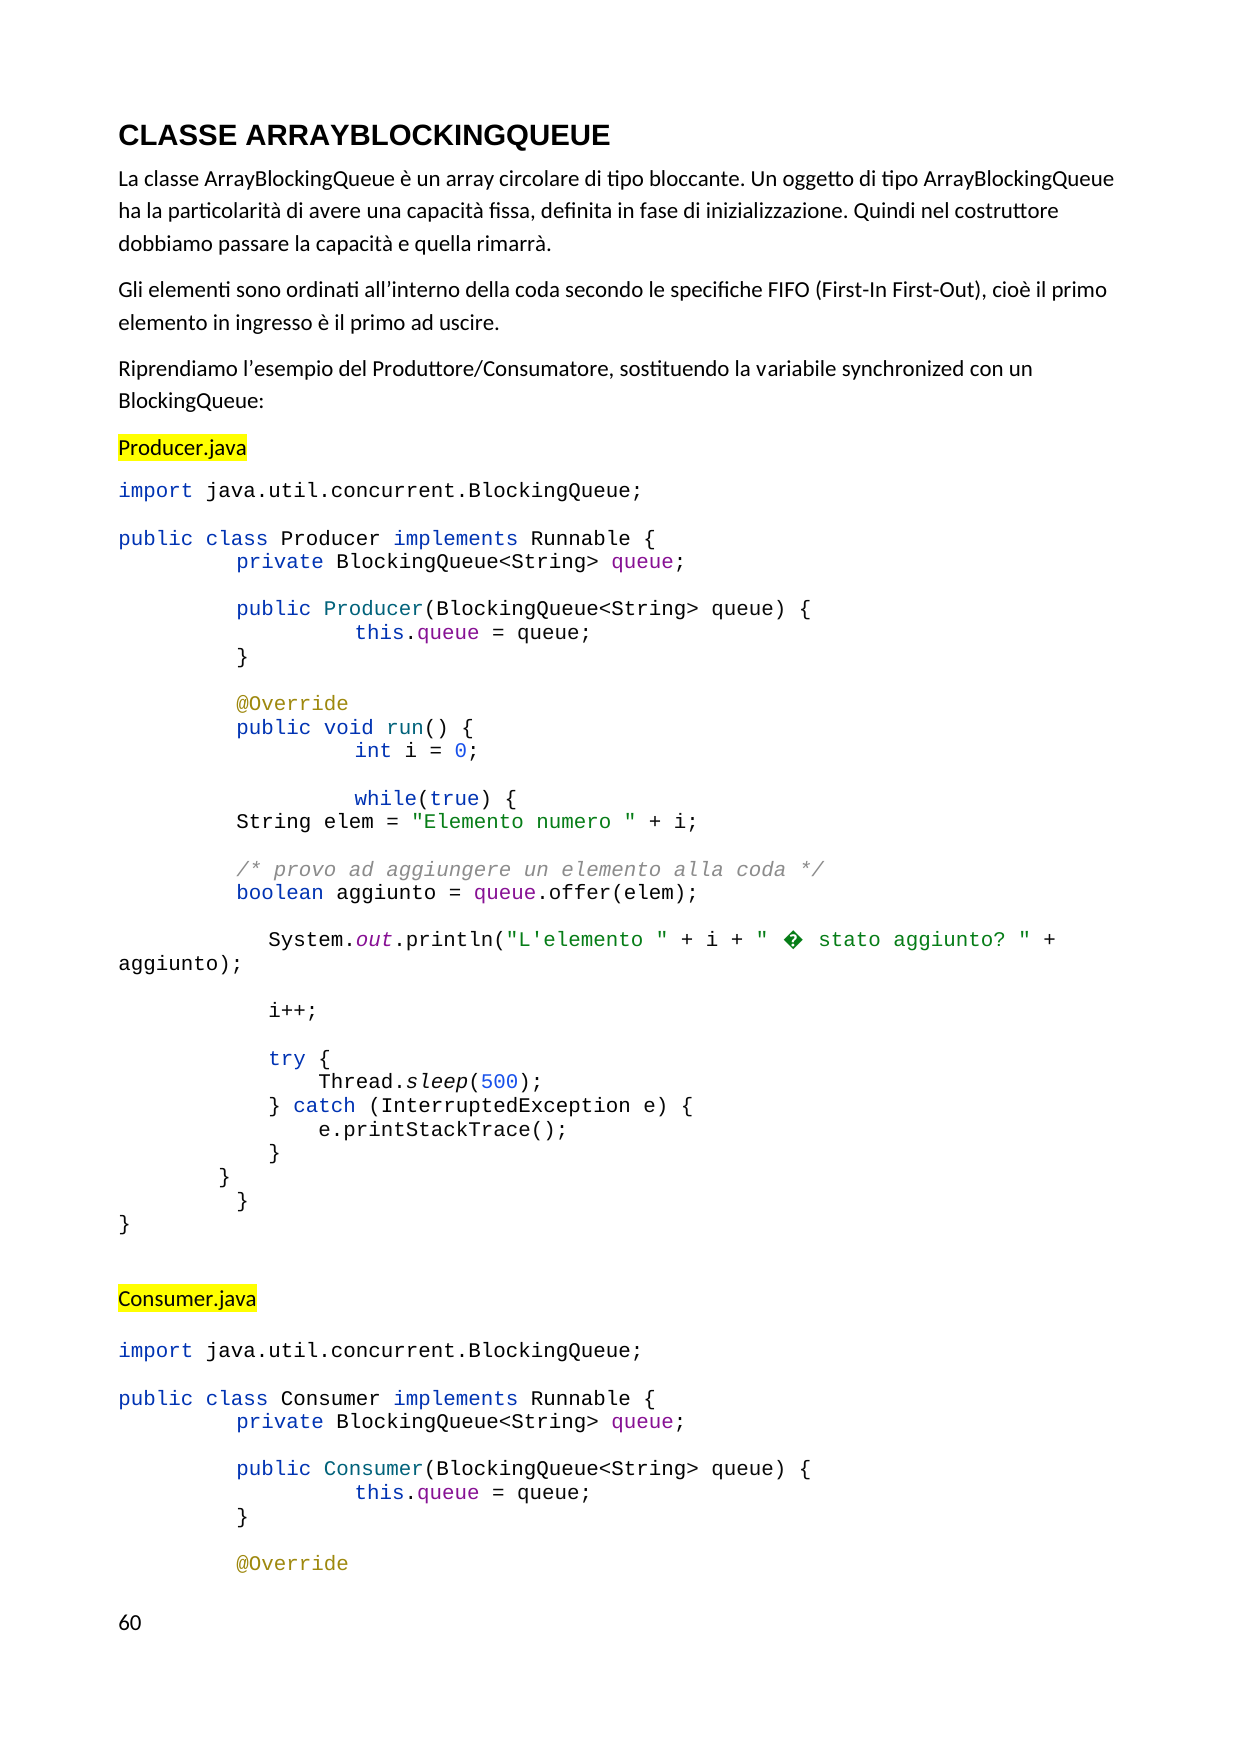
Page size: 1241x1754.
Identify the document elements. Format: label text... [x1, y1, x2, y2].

text Consumer.java [118, 1284, 1122, 1312]
text import java.util.concurrent.BlockingQueue; public class Consumer implements Runnable { private BlockingQueue<String> queue; public Consumer(BlockingQueue<String> queue) { this.queue = queue; } @Override [118, 1340, 1122, 1577]
text import java.util.concurrent.BlockingQueue; public class Producer implements Runnable { private BlockingQueue<String> queue; public Producer(BlockingQueue<String> queue) { this.queue = queue; } @Override public void run() { int i = 0; while(true) { String elem = "Elemento numero " + i; /* provo ad aggiungere un elemento alla coda */ boolean aggiunto = queue.offer(elem); System.out.println("L'elemento " + i + " � stato aggiunto? " + aggiunto); i++; try { Thread.sleep(500); } catch (InterruptedException e) { e.printStackTrace(); } } } } [118, 480, 1122, 1237]
subtitle CLASSE ARRAYBLOCKINGQUEUE [118, 118, 1122, 152]
text Gli elementi sono ordinati all’interno della coda secondo le specifiche FIFO (First-In First-Out), cioè il primo elemento in ingresso è il primo ad uscire. [118, 276, 1122, 336]
text Riprendiamo l’esempio del Produttore/Consumatore, sostituendo la variabile synchronized con un BlockingQueue: [118, 354, 1122, 415]
text Producer.java [118, 433, 1122, 461]
text La classe ArrayBlockingQueue è un array circolare di tipo bloccante. Un oggetto di tipo ArrayBlockingQueue ha la particolarità di avere una capacità fissa, definita in fase di inizializzazione. Quindi nel costruttore dobbiamo passare la capacità e quella rimarrà. [118, 164, 1122, 257]
